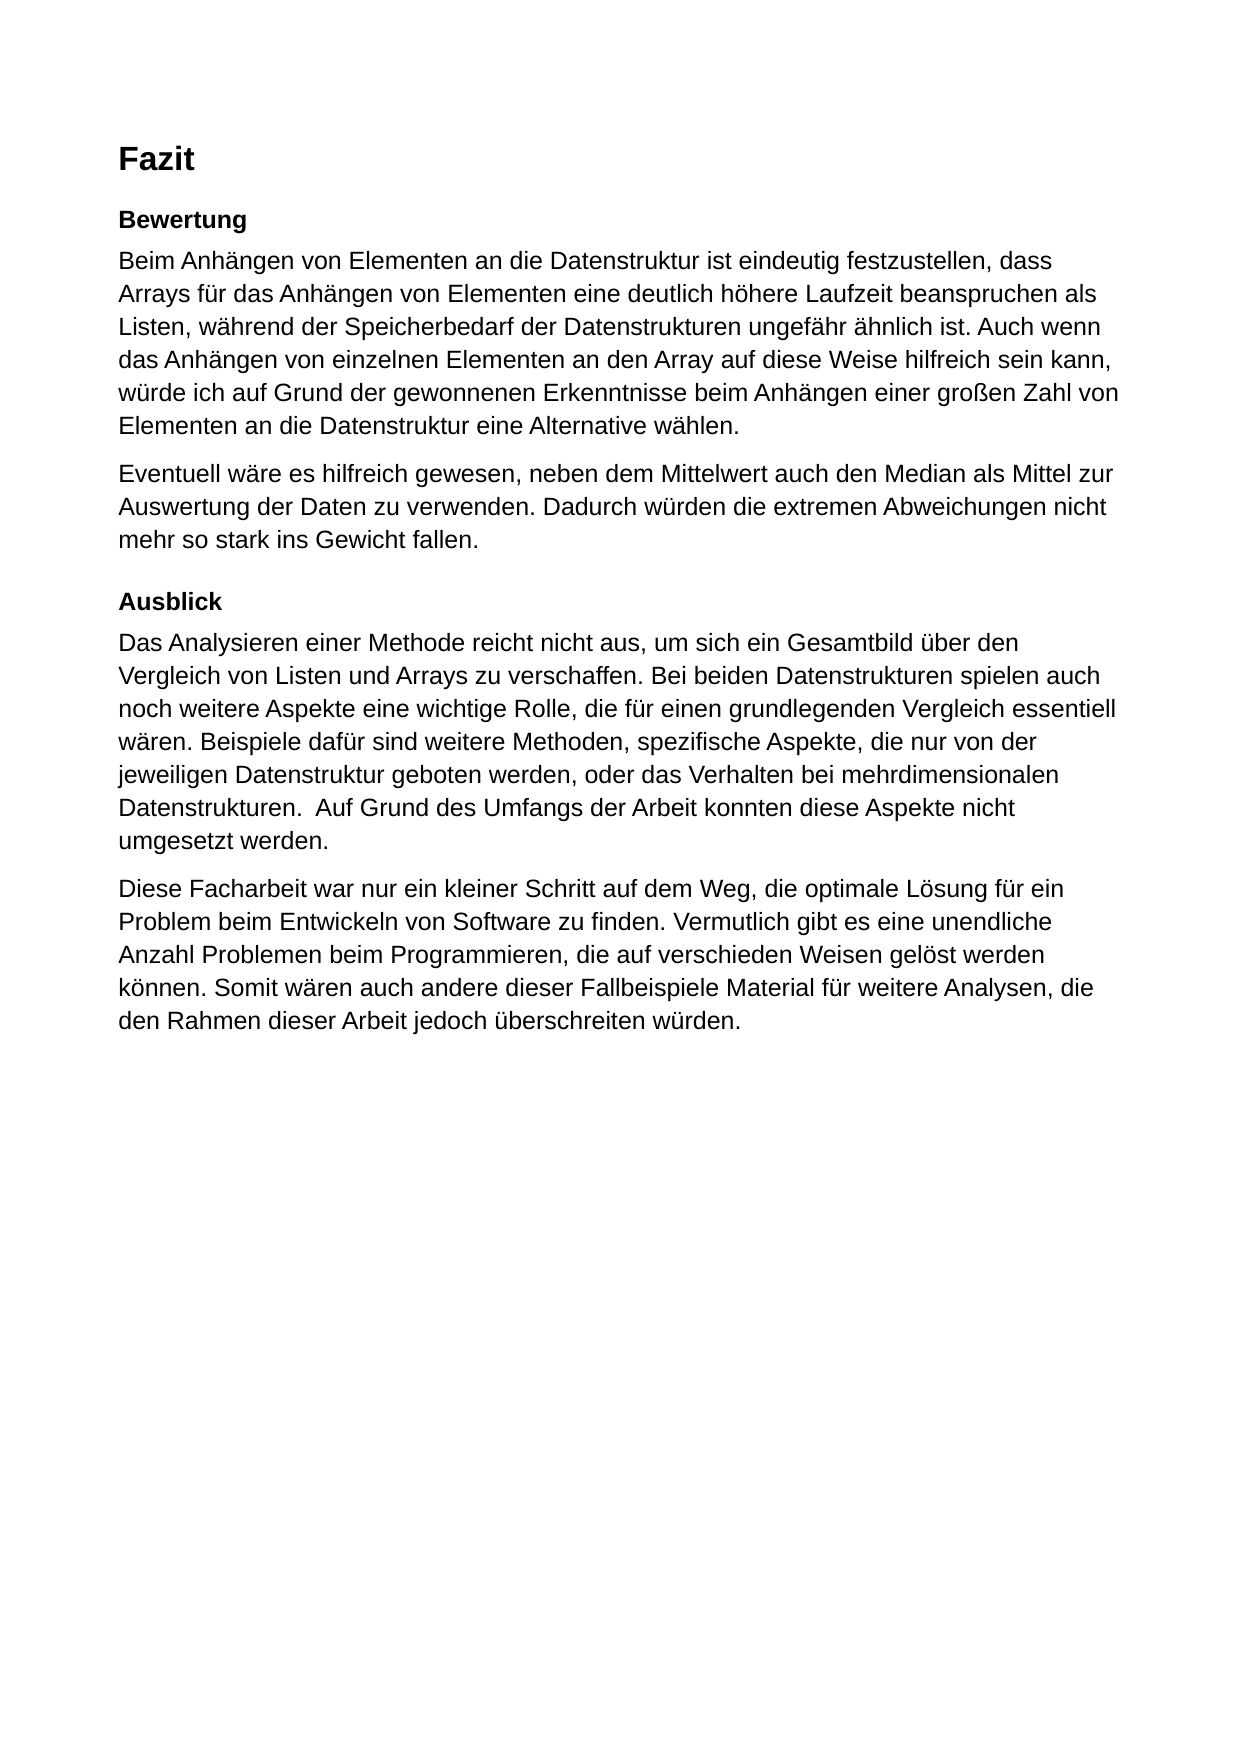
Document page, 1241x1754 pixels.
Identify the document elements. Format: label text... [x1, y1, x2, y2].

subtitle Bewertung [118, 205, 1122, 233]
text Beim Anhängen von Elementen an die Datenstruktur ist eindeutig festzustellen, dass Arrays für das Anhängen von Elementen eine deutlich höhere Laufzeit beanspruchen als Listen, während der Speicherbedarf der Datenstrukturen ungefähr ähnlich ist. Auch wenn das Anhängen von einzelnen Elementen an den Array auf diese Weise hilfreich sein kann, würde ich auf Grund der gewonnenen Erkenntnisse beim Anhängen einer großen Zahl von Elementen an die Datenstruktur eine Alternative wählen. [118, 246, 1122, 440]
text Diese Facharbeit war nur ein kleiner Schritt auf dem Weg, die optimale Lösung für ein Problem beim Entwickeln von Software zu finden. Vermutlich gibt es eine unendliche Anzahl Problemen beim Programmieren, die auf verschieden Weisen gelöst werden können. Somit wären auch andere dieser Fallbeispiele Material für weitere Analysen, die den Rahmen dieser Arbeit jedoch überschreiten würden. [118, 874, 1122, 1035]
text Das Analysieren einer Methode reicht nicht aus, um sich ein Gesamtbild über den Vergleich von Listen und Arrays zu verschaffen. Bei beiden Datenstrukturen spielen auch noch weitere Aspekte eine wichtige Rolle, die für einen grundlegenden Vergleich essentiell wären. Beispiele dafür sind weitere Methoden, spezifische Aspekte, die nur von der jeweiligen Datenstruktur geboten werden, oder das Verhalten bei mehrdimensionalen Datenstrukturen. Auf Grund des Umfangs der Arbeit konnten diese Aspekte nicht umgesetzt werden. [118, 628, 1122, 855]
subtitle Ausblick [118, 587, 1122, 616]
subtitle Fazit [118, 139, 1122, 178]
text Eventuell wäre es hilfreich gewesen, neben dem Mittelwert auch den Median als Mittel zur Auswertung der Daten zu verwenden. Dadurch würden die extremen Abweichungen nicht mehr so stark ins Gewicht fallen. [118, 459, 1122, 553]
